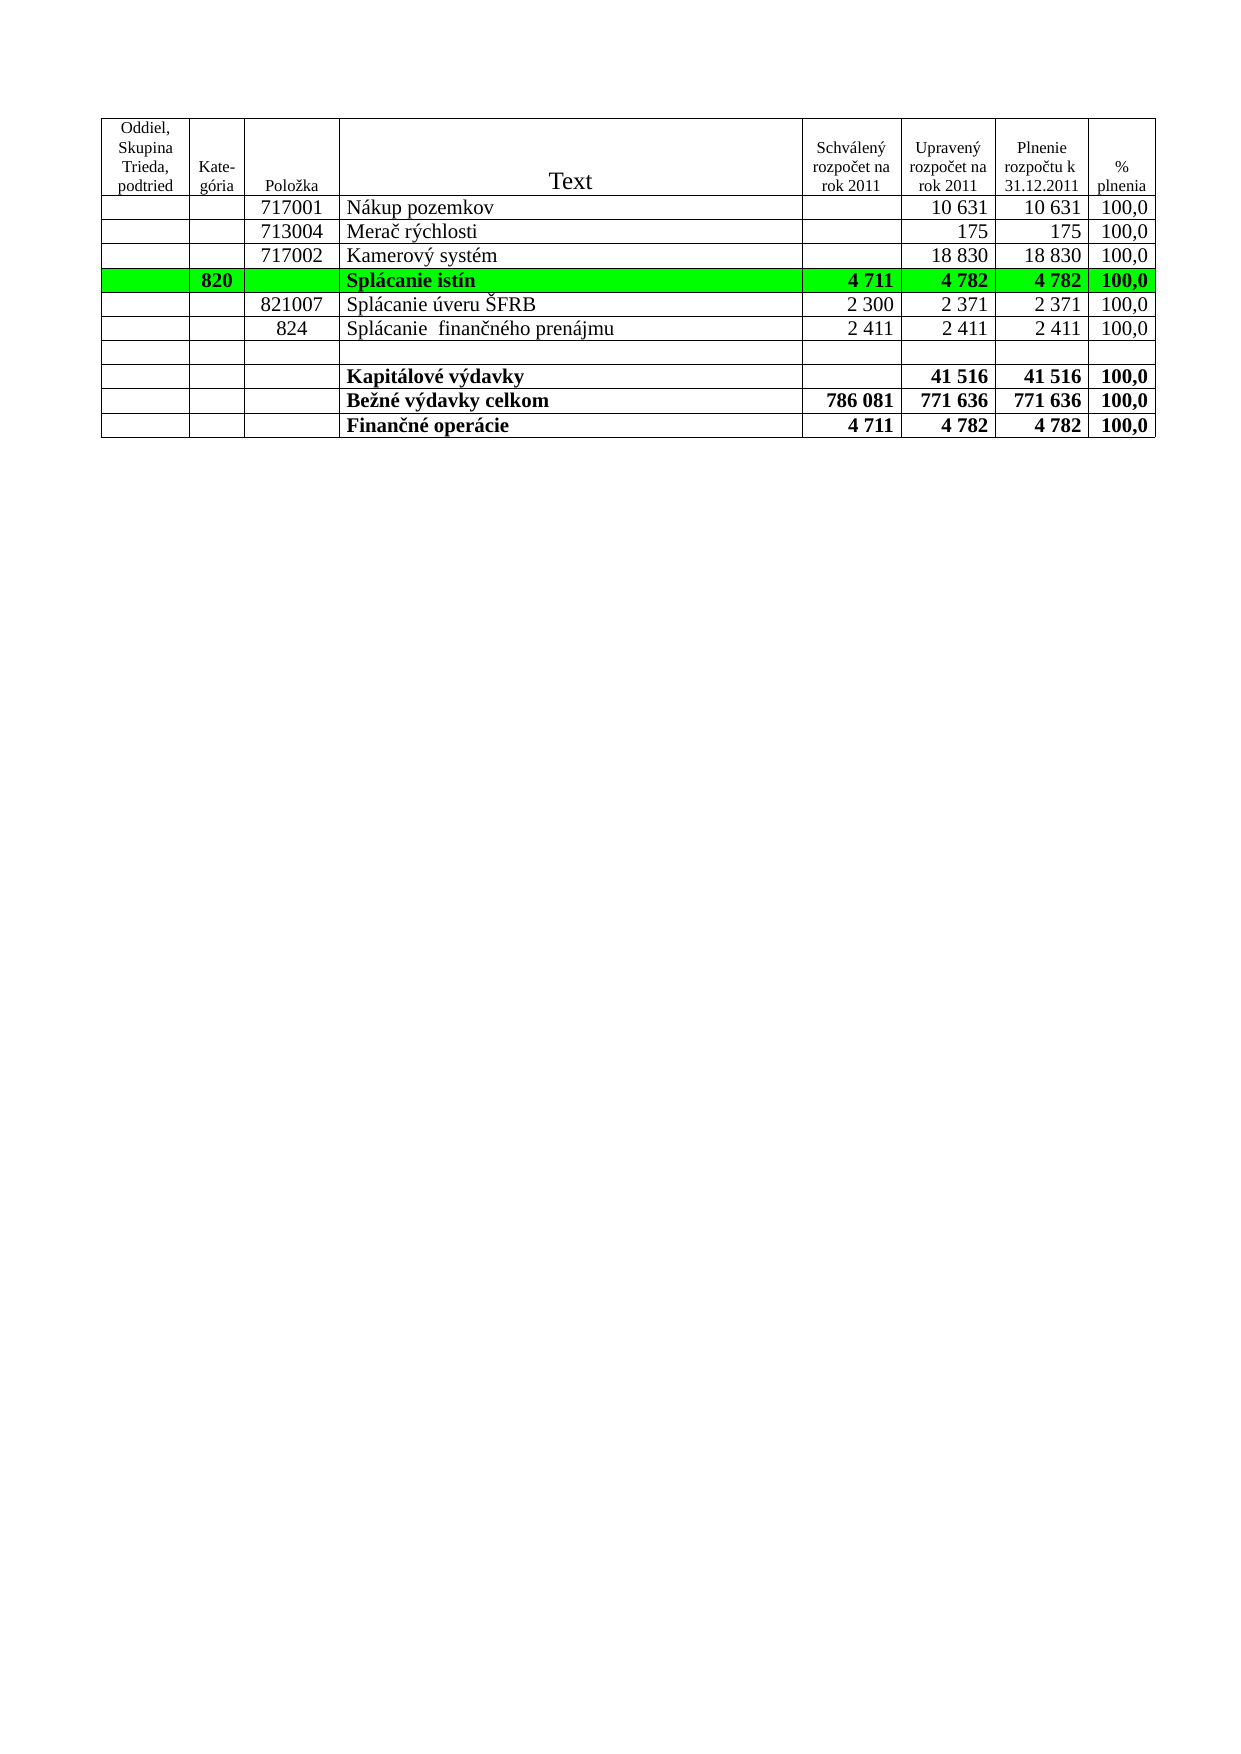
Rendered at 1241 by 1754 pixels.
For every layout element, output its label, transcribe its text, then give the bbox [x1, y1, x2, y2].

table_cell Text [340, 119, 802, 195]
table_cell Oddiel, Skupina Trieda, podtried [102, 119, 189, 195]
table_cell 4 782 [902, 269, 995, 292]
table_cell [245, 365, 339, 388]
table_cell 713004 [245, 220, 339, 243]
table_cell [102, 341, 189, 364]
table_cell 100,0 [1089, 365, 1155, 388]
table_cell 100,0 [1089, 414, 1155, 437]
table_cell [102, 220, 189, 243]
table_cell [102, 196, 189, 219]
table_cell Schválený rozpočet na rok 2011 [803, 119, 901, 195]
table_cell 100,0 [1089, 317, 1155, 340]
table_cell 100,0 [1089, 244, 1155, 267]
table_cell [102, 414, 189, 437]
table_cell Kate- gória [190, 119, 244, 195]
table_cell 824 [245, 317, 339, 340]
table_cell [245, 389, 339, 412]
table_cell [902, 341, 995, 364]
table_cell [102, 244, 189, 267]
table_cell 4 782 [996, 269, 1088, 292]
table_cell 100,0 [1089, 389, 1155, 412]
table_cell [190, 244, 244, 267]
table_cell 4 782 [902, 414, 995, 437]
table_cell [190, 196, 244, 219]
table_cell [245, 269, 339, 292]
table_cell [340, 341, 802, 364]
table_cell Finančné operácie [340, 414, 802, 437]
table_cell 175 [902, 220, 995, 243]
table_cell [102, 269, 189, 292]
table_cell [803, 244, 901, 267]
table_cell 717002 [245, 244, 339, 267]
table_cell 100,0 [1089, 269, 1155, 292]
table_cell 100,0 [1089, 293, 1155, 316]
table_cell 175 [996, 220, 1088, 243]
table_cell [102, 365, 189, 388]
table_cell 18 830 [902, 244, 995, 267]
table_cell [190, 389, 244, 412]
table_cell 10 631 [902, 196, 995, 219]
table_cell [190, 365, 244, 388]
table_cell [190, 317, 244, 340]
table_cell Nákup pozemkov [340, 196, 802, 219]
table_cell 2 300 [803, 293, 901, 316]
table_cell Merač rýchlosti [340, 220, 802, 243]
table_cell [102, 293, 189, 316]
table_cell 771 636 [902, 389, 995, 412]
table_cell [803, 341, 901, 364]
table_cell [245, 341, 339, 364]
table_cell 2 411 [996, 317, 1088, 340]
table_cell 820 [190, 269, 244, 292]
table_cell 10 631 [996, 196, 1088, 219]
table_cell [1089, 341, 1155, 364]
table_cell Upravený rozpočet na rok 2011 [902, 119, 995, 195]
table_cell 771 636 [996, 389, 1088, 412]
table_cell 786 081 [803, 389, 901, 412]
table_cell Splácanie istín [340, 269, 802, 292]
table_cell [996, 341, 1088, 364]
table_cell 4 711 [803, 414, 901, 437]
table_cell [803, 220, 901, 243]
table_cell [102, 317, 189, 340]
table_cell Splácanie finančného prenájmu [340, 317, 802, 340]
table_cell 100,0 [1089, 220, 1155, 243]
table_cell [190, 414, 244, 437]
table_cell [190, 220, 244, 243]
table_cell Kapitálové výdavky [340, 365, 802, 388]
table_cell [102, 389, 189, 412]
table_cell 4 711 [803, 269, 901, 292]
table_cell 18 830 [996, 244, 1088, 267]
table_cell 821007 [245, 293, 339, 316]
table_cell % plnenia [1089, 119, 1155, 195]
table_cell [803, 365, 901, 388]
table_cell 2 411 [803, 317, 901, 340]
table_cell Plnenie rozpočtu k 31.12.2011 [996, 119, 1088, 195]
table_cell 41 516 [902, 365, 995, 388]
table_cell Splácanie úveru ŠFRB [340, 293, 802, 316]
table_cell 100,0 [1089, 196, 1155, 219]
table_cell 2 411 [902, 317, 995, 340]
table_cell [190, 293, 244, 316]
table_cell 41 516 [996, 365, 1088, 388]
table_cell [190, 341, 244, 364]
table_cell Bežné výdavky celkom [340, 389, 802, 412]
table_cell 2 371 [902, 293, 995, 316]
table_cell 717001 [245, 196, 339, 219]
table_cell Kamerový systém [340, 244, 802, 267]
table_cell 2 371 [996, 293, 1088, 316]
table_cell 4 782 [996, 414, 1088, 437]
table_cell [245, 414, 339, 437]
table_cell [803, 196, 901, 219]
table_cell Položka [245, 119, 339, 195]
